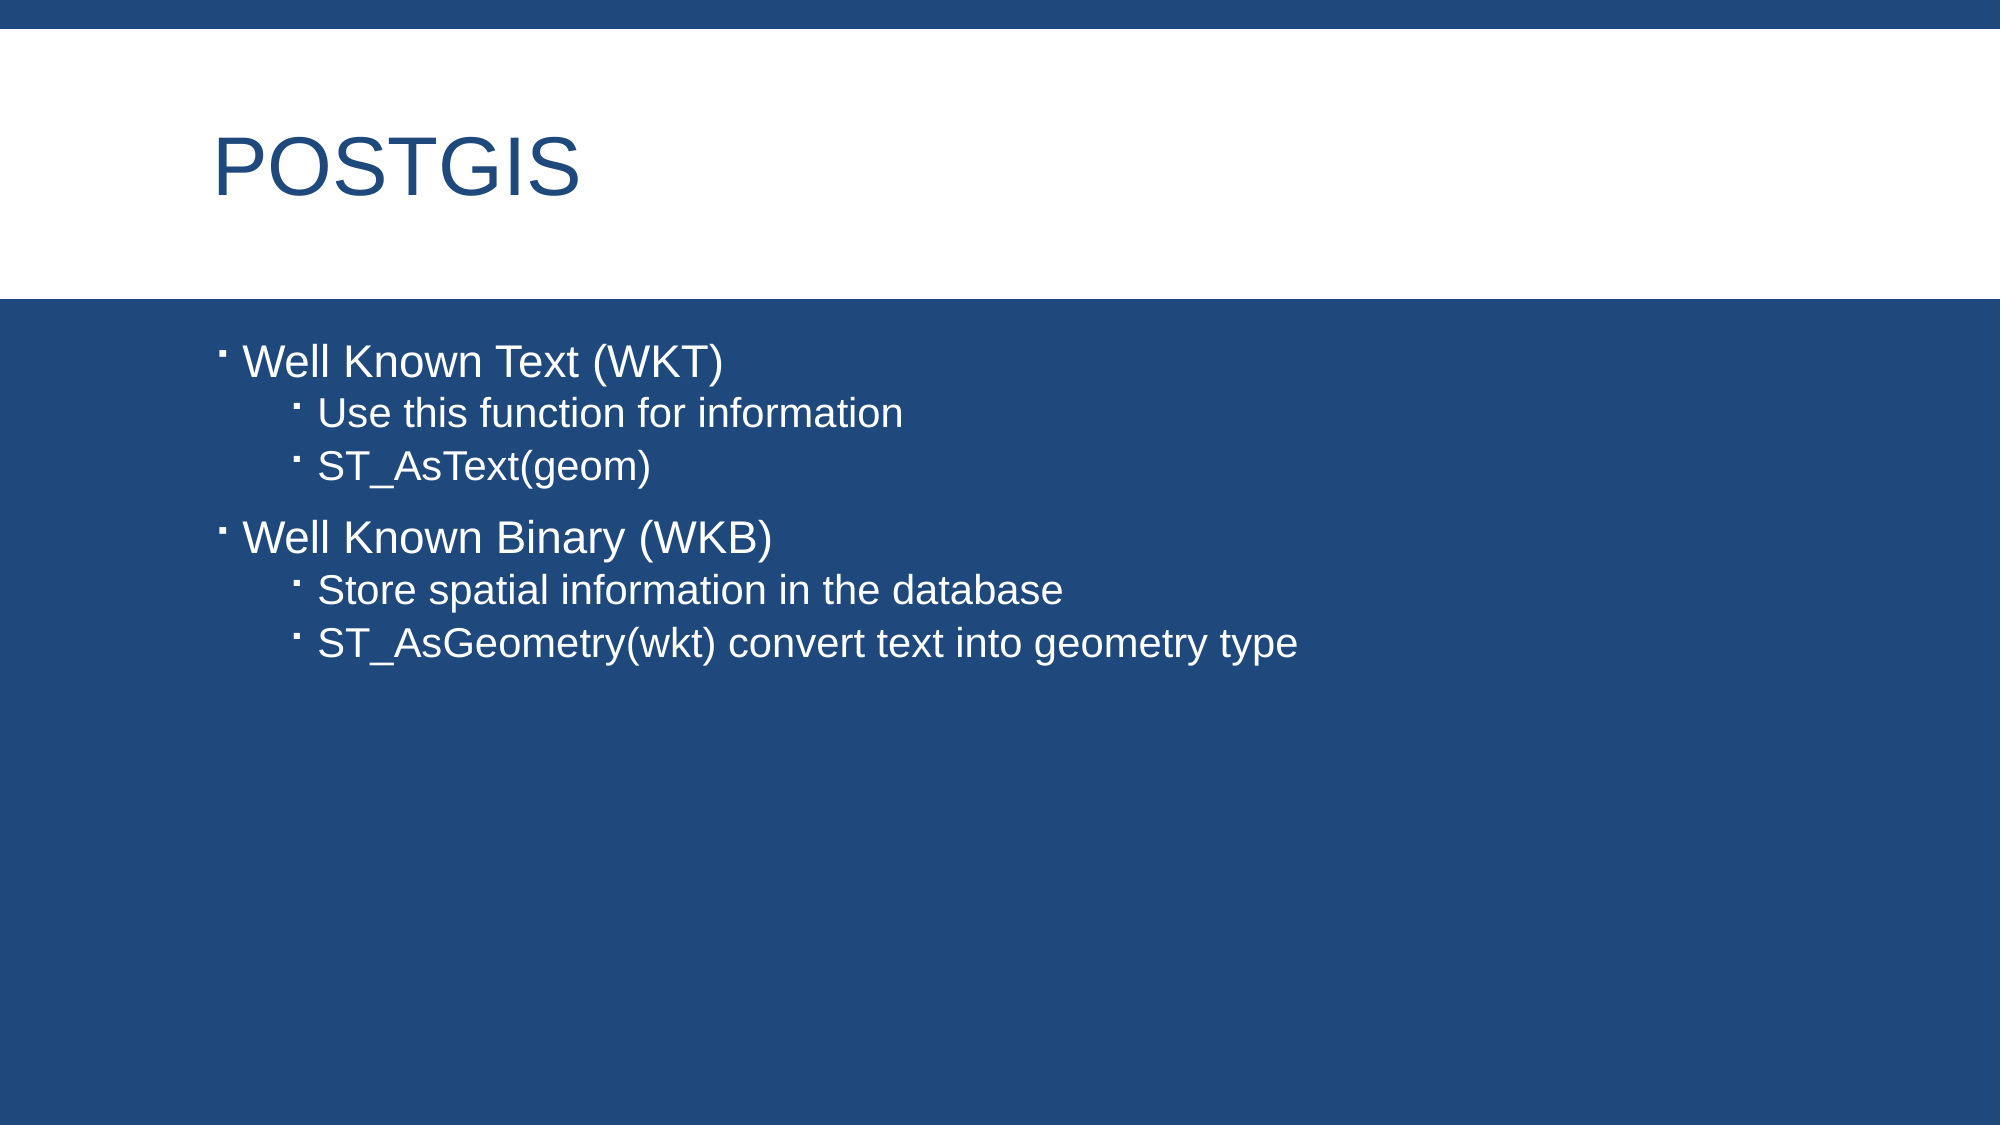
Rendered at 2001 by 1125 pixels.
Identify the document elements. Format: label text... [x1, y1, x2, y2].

title PostGIS [197, 46, 1803, 295]
list Well Known Text (WKT) Use this function for information ST_AsText(geom) Well Known Binary (WKB) Store spatial information in the database ST_AsGeometry(wkt) convert text into geometry type [197, 329, 1803, 1021]
